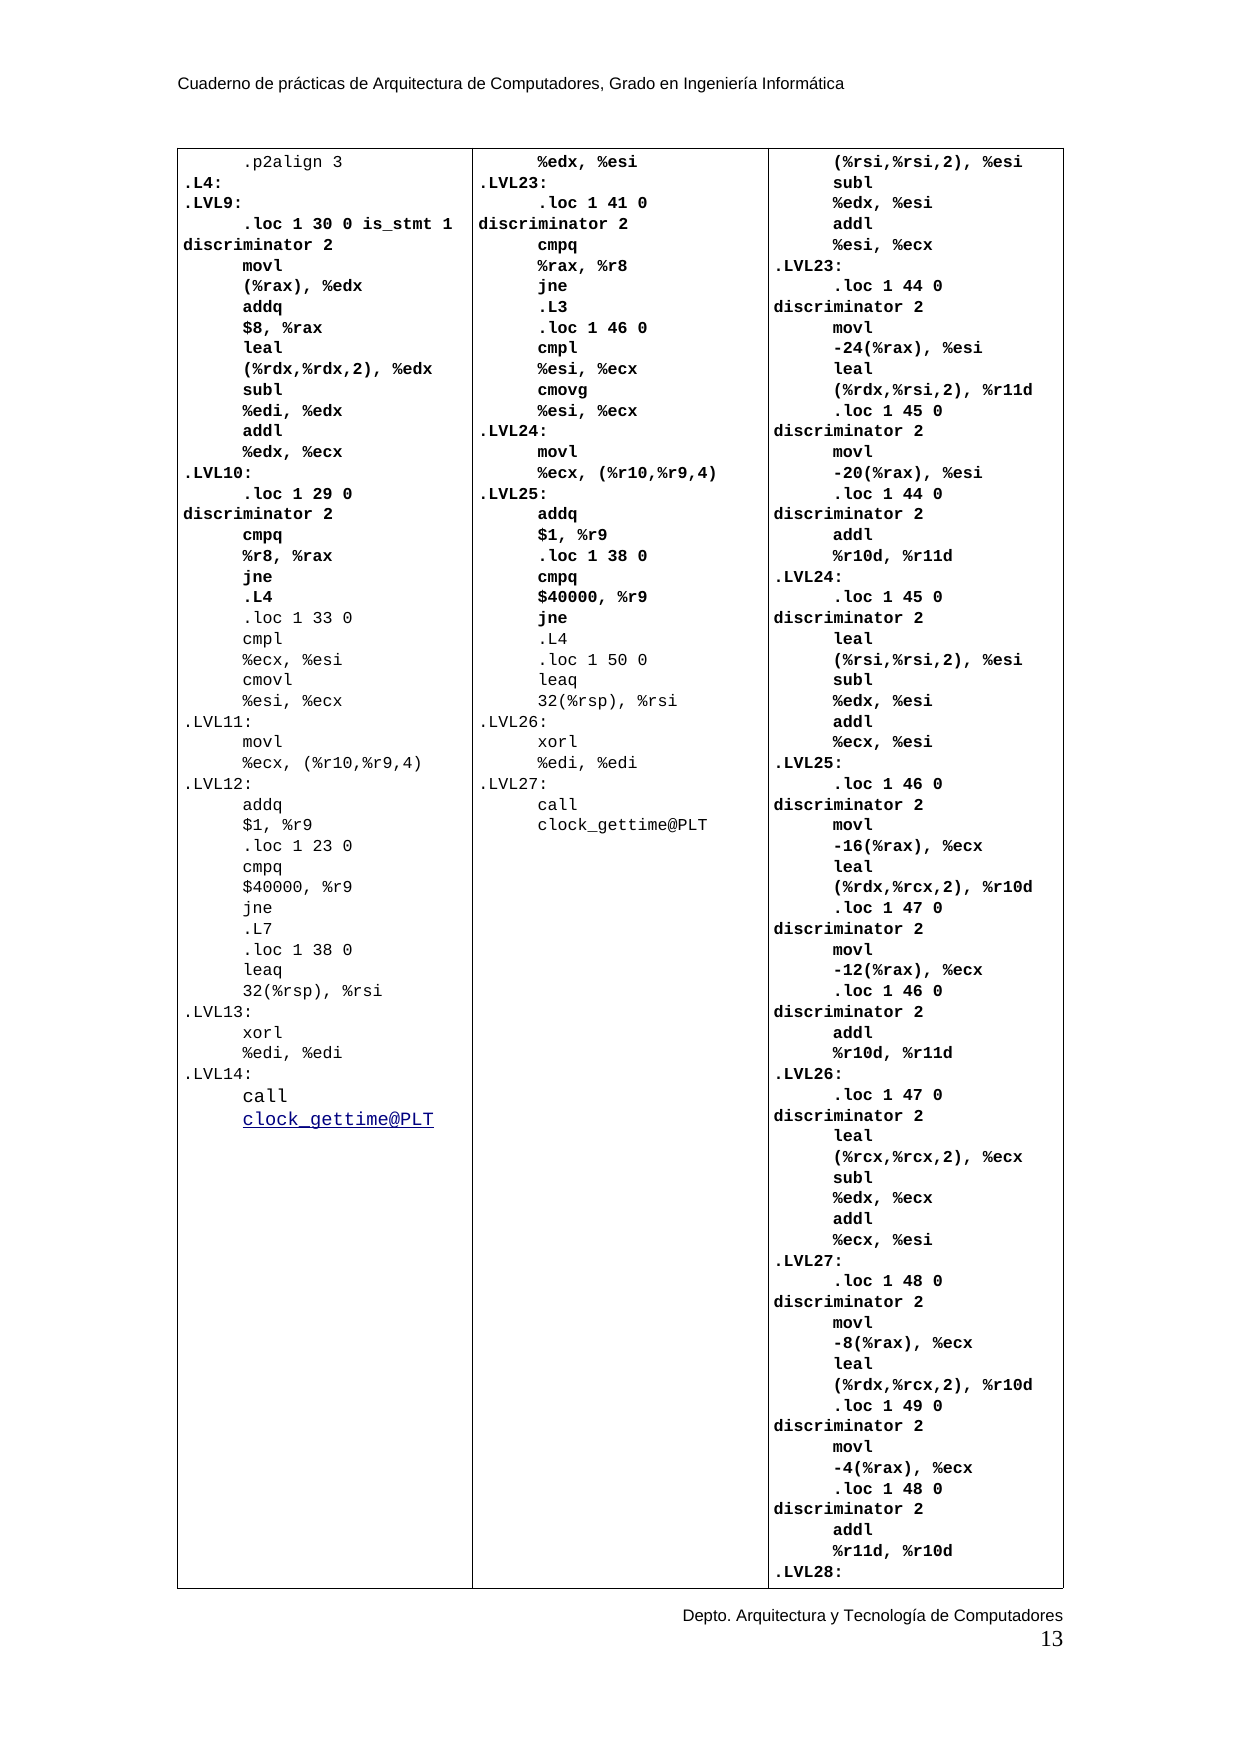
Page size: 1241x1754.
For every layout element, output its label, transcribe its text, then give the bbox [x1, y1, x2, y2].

table_cell %edx, %esi .LVL23: .loc 1 41 0 discriminator 2 cmpq %rax, %r8 jne .L3 .loc 1 46 0 cmpl %esi, %ecx cmovg %esi, %ecx .LVL24: movl %ecx, (%r10,%r9,4) .LVL25: addq $1, %r9 .loc 1 38 0 cmpq $40000, %r9 jne .L4 .loc 1 50 0 leaq 32(%rsp), %rsi .LVL26: xorl %edi, %edi .LVL27: call clock_gettime@PLT [473, 149, 768, 1588]
table_cell (%rsi,%rsi,2), %esi subl %edx, %esi addl %esi, %ecx .LVL23: .loc 1 44 0 discriminator 2 movl -24(%rax), %esi leal (%rdx,%rsi,2), %r11d .loc 1 45 0 discriminator 2 movl -20(%rax), %esi .loc 1 44 0 discriminator 2 addl %r10d, %r11d .LVL24: .loc 1 45 0 discriminator 2 leal (%rsi,%rsi,2), %esi subl %edx, %esi addl %ecx, %esi .LVL25: .loc 1 46 0 discriminator 2 movl -16(%rax), %ecx leal (%rdx,%rcx,2), %r10d .loc 1 47 0 discriminator 2 movl -12(%rax), %ecx .loc 1 46 0 discriminator 2 addl %r10d, %r11d .LVL26: .loc 1 47 0 discriminator 2 leal (%rcx,%rcx,2), %ecx subl %edx, %ecx addl %ecx, %esi .LVL27: .loc 1 48 0 discriminator 2 movl -8(%rax), %ecx leal (%rdx,%rcx,2), %r10d .loc 1 49 0 discriminator 2 movl -4(%rax), %ecx .loc 1 48 0 discriminator 2 addl %r11d, %r10d .LVL28: [769, 149, 1063, 1588]
table_cell .p2align 3 .L4: .LVL9: .loc 1 30 0 is_stmt 1 discriminator 2 movl (%rax), %edx addq $8, %rax leal (%rdx,%rdx,2), %edx subl %edi, %edx addl %edx, %ecx .LVL10: .loc 1 29 0 discriminator 2 cmpq %r8, %rax jne .L4 .loc 1 33 0 cmpl %ecx, %esi cmovl %esi, %ecx .LVL11: movl %ecx, (%r10,%r9,4) .LVL12: addq $1, %r9 .loc 1 23 0 cmpq $40000, %r9 jne .L7 .loc 1 38 0 leaq 32(%rsp), %rsi .LVL13: xorl %edi, %edi .LVL14: call clock_gettime@PLT [178, 149, 472, 1588]
